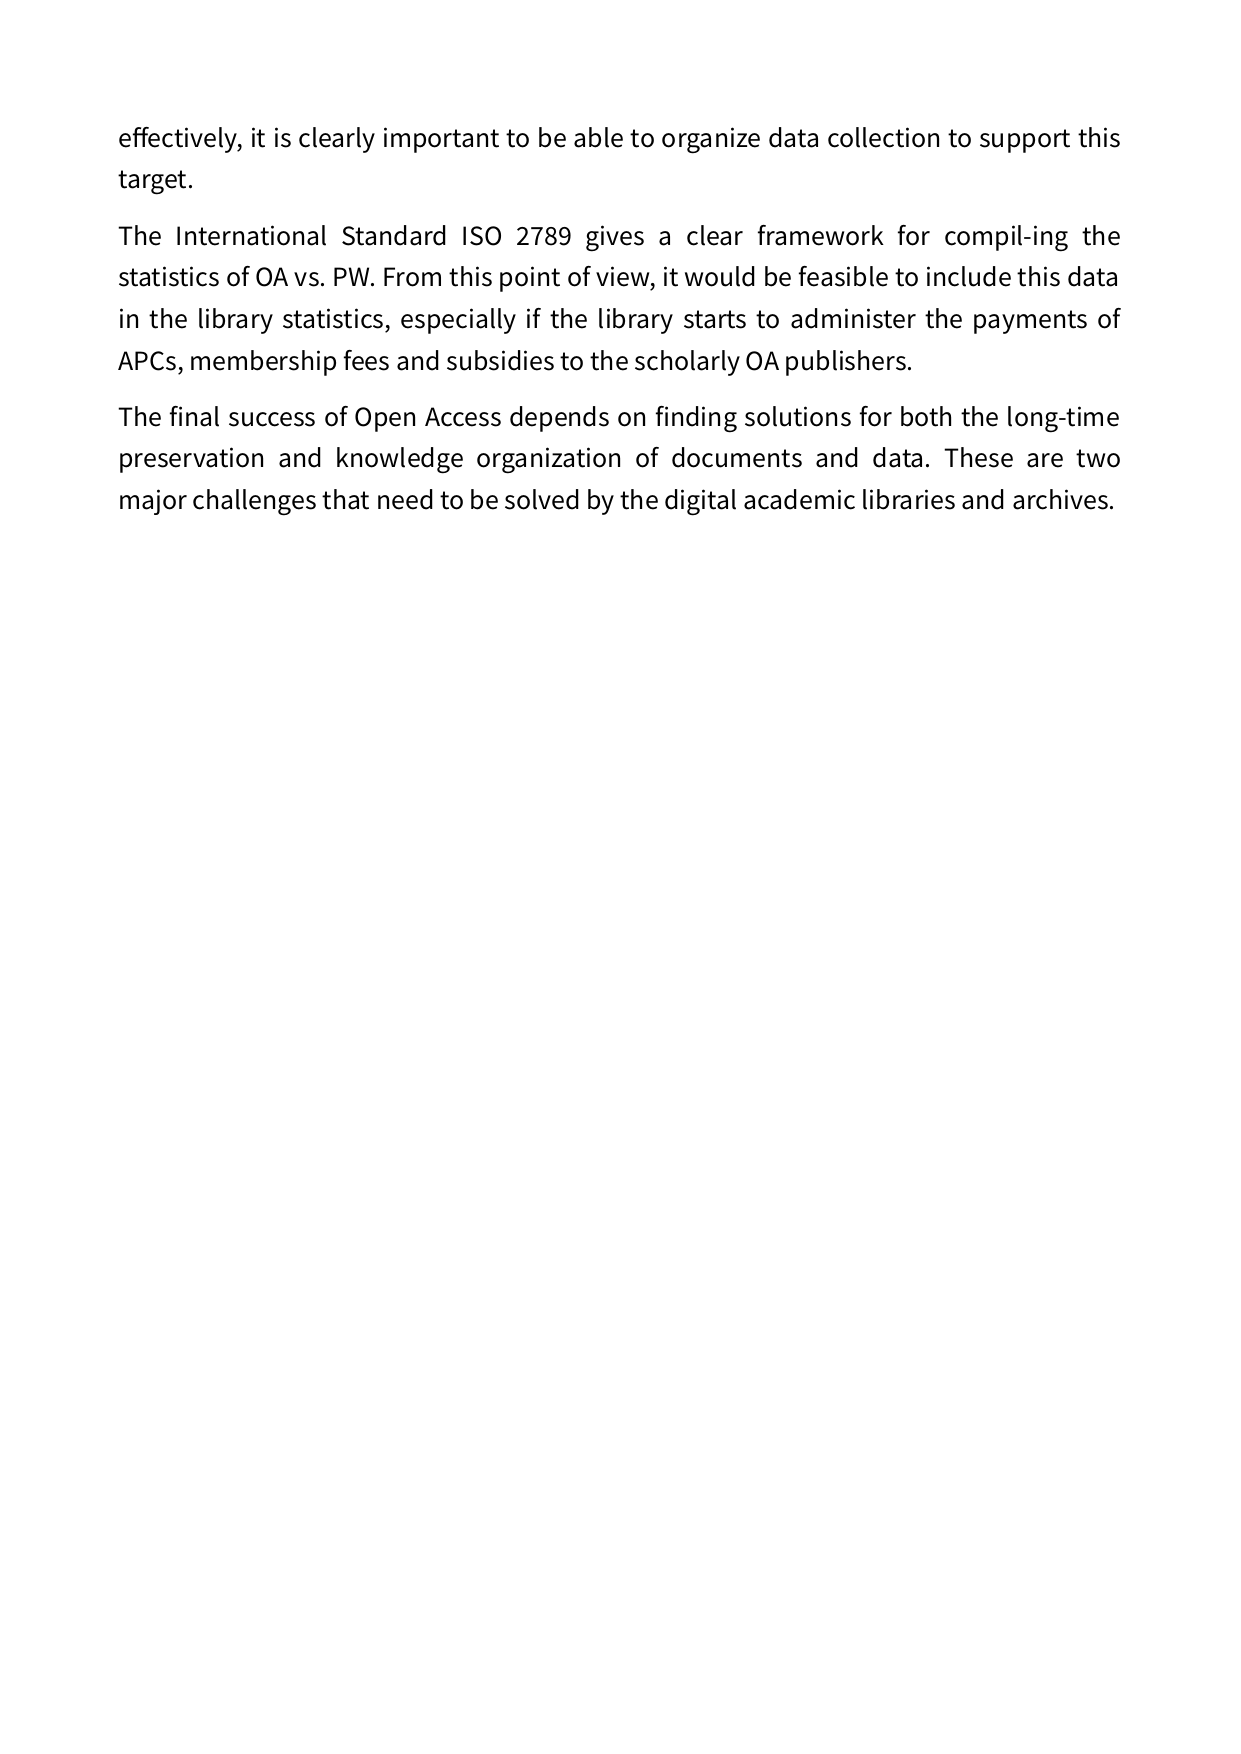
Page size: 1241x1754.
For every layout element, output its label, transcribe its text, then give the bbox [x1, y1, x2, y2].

text effectively, it is clearly important to be able to organize data collection to support this target. [118, 118, 1122, 196]
text The final success of Open Access depends on finding solutions for both the long-time preservation and knowledge organization of documents and data. These are two major challenges that need to be solved by the digital academic libraries and archives. [118, 397, 1122, 517]
text The International Standard ISO 2789 gives a clear framework for compil-ing the statistics of OA vs. PW. From this point of view, it would be feasible to include this data in the library statistics, especially if the library starts to administer the payments of APCs, membership fees and subsidies to the scholarly OA publishers. [118, 216, 1122, 377]
